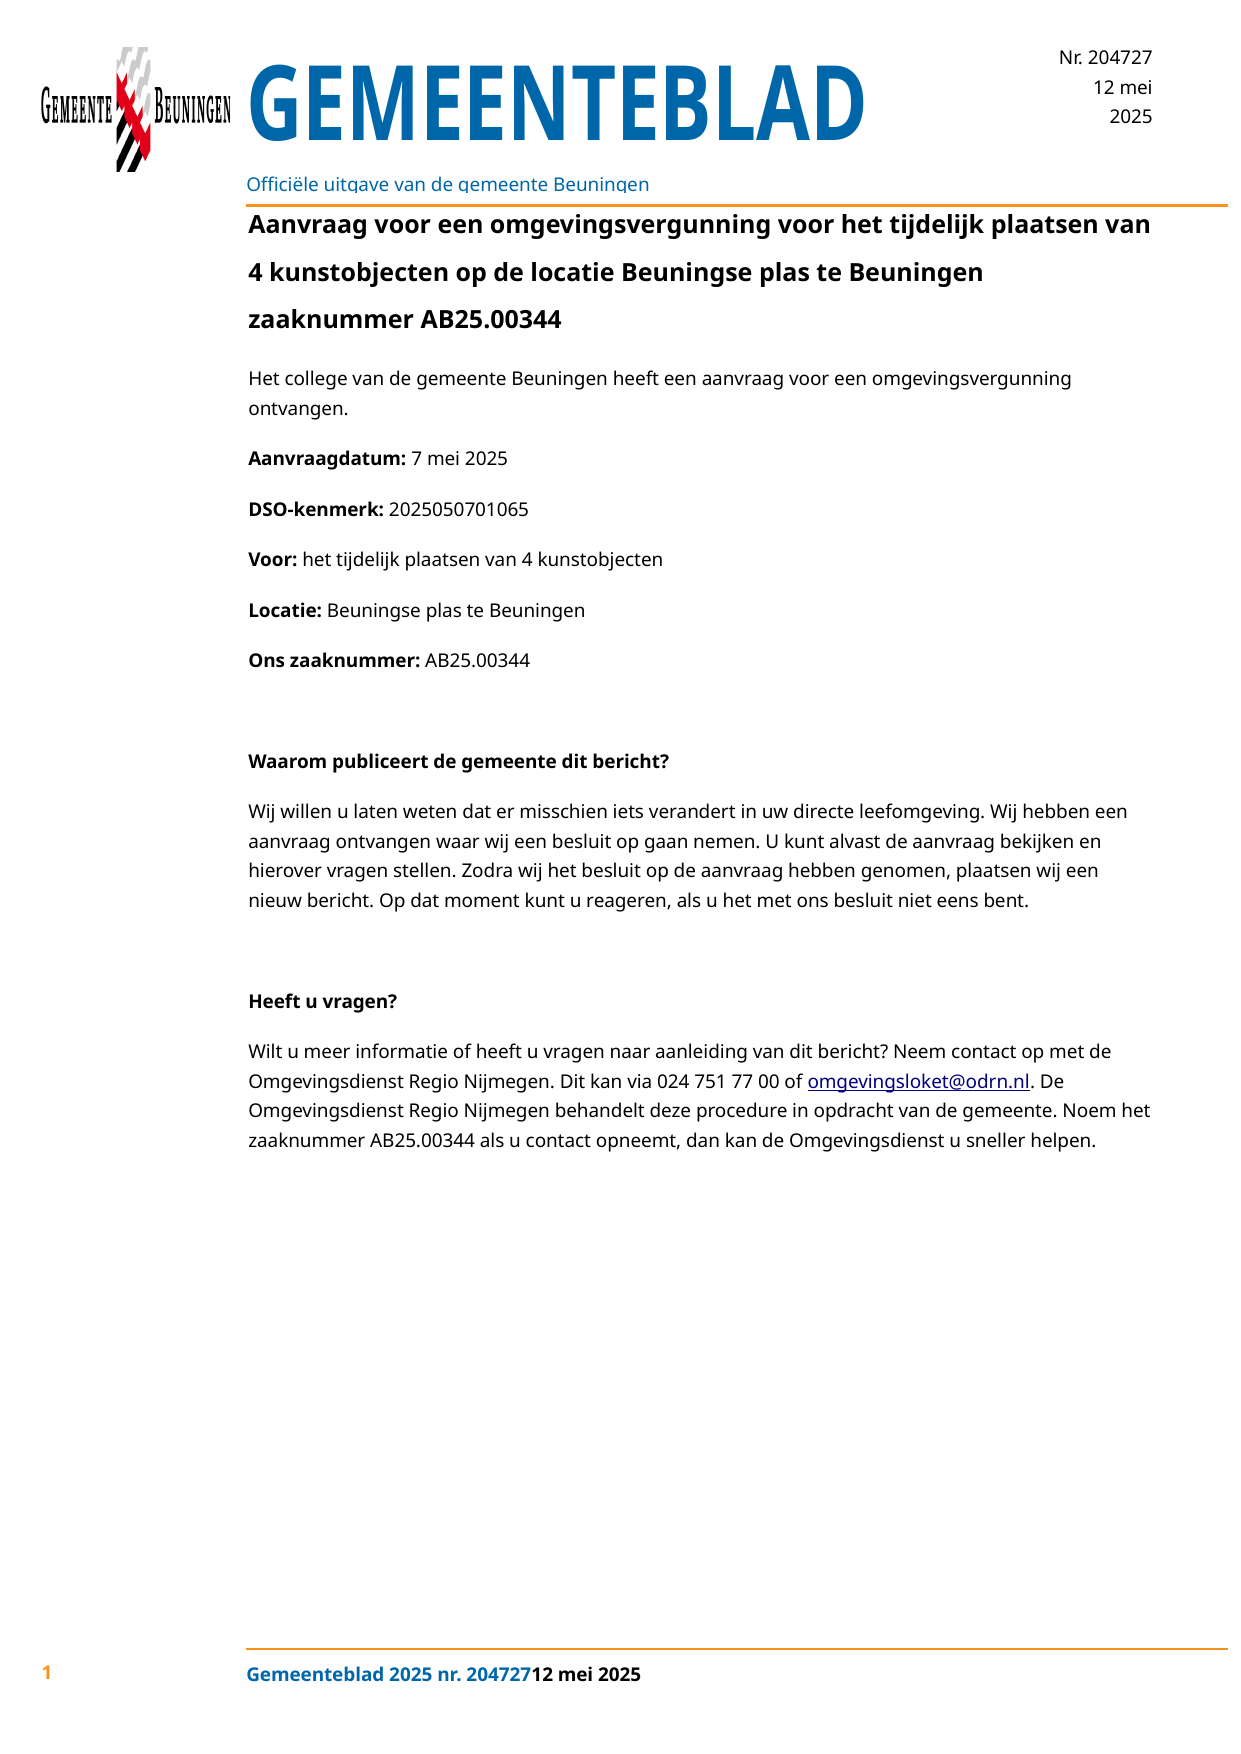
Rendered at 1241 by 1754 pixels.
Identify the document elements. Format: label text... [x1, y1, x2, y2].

text Locatie: Beuningse plas te Beuningen [248, 597, 1152, 622]
text Voor: het tijdelijk plaatsen van 4 kunstobjecten [248, 546, 1152, 572]
text Waarom publiceert de gemeente dit bericht? [248, 748, 1152, 774]
text Aanvraagdatum: 7 mei 2025 [248, 446, 1152, 471]
text Aanvraag voor een omgevingsvergunning voor het tijdelijk plaatsen van 4 kunstobjecten op de locatie Beuningse plas te Beuningen zaaknummer AB25.00344 [248, 207, 1152, 336]
text Ons zaaknummer: AB25.00344 [248, 647, 1152, 673]
picture [41, 47, 231, 172]
text Het college van de gemeente Beuningen heeft een aanvraag voor een omgevingsvergunning ontvangen. [248, 366, 1152, 421]
text Wij willen u laten weten dat er misschien iets verandert in uw directe leefomgeving. Wij hebben een aanvraag ontvangen waar wij een besluit op gaan nemen. U kunt alvast de aanvraag bekijken en hierover vragen stellen. Zodra wij het besluit op de aanvraag hebben genomen, plaatsen wij een nieuw bericht. Op dat moment kunt u reageren, als u het met ons besluit niet eens bent. [248, 798, 1152, 913]
text Wilt u meer informatie of heeft u vragen naar aanleiding van dit bericht? Neem contact op met de Omgevingsdienst Regio Nijmegen. Dit kan via 024 751 77 00 of omgevingsloket@odrn.nl. De Omgevingsdienst Regio Nijmegen behandelt deze procedure in opdracht van de gemeente. Noem het zaaknummer AB25.00344 als u contact opneemt, dan kan de Omgevingsdienst u sneller helpen. [248, 1038, 1152, 1153]
text Heeft u vragen? [248, 988, 1152, 1014]
text DSO-kenmerk: 2025050701065 [248, 496, 1152, 522]
